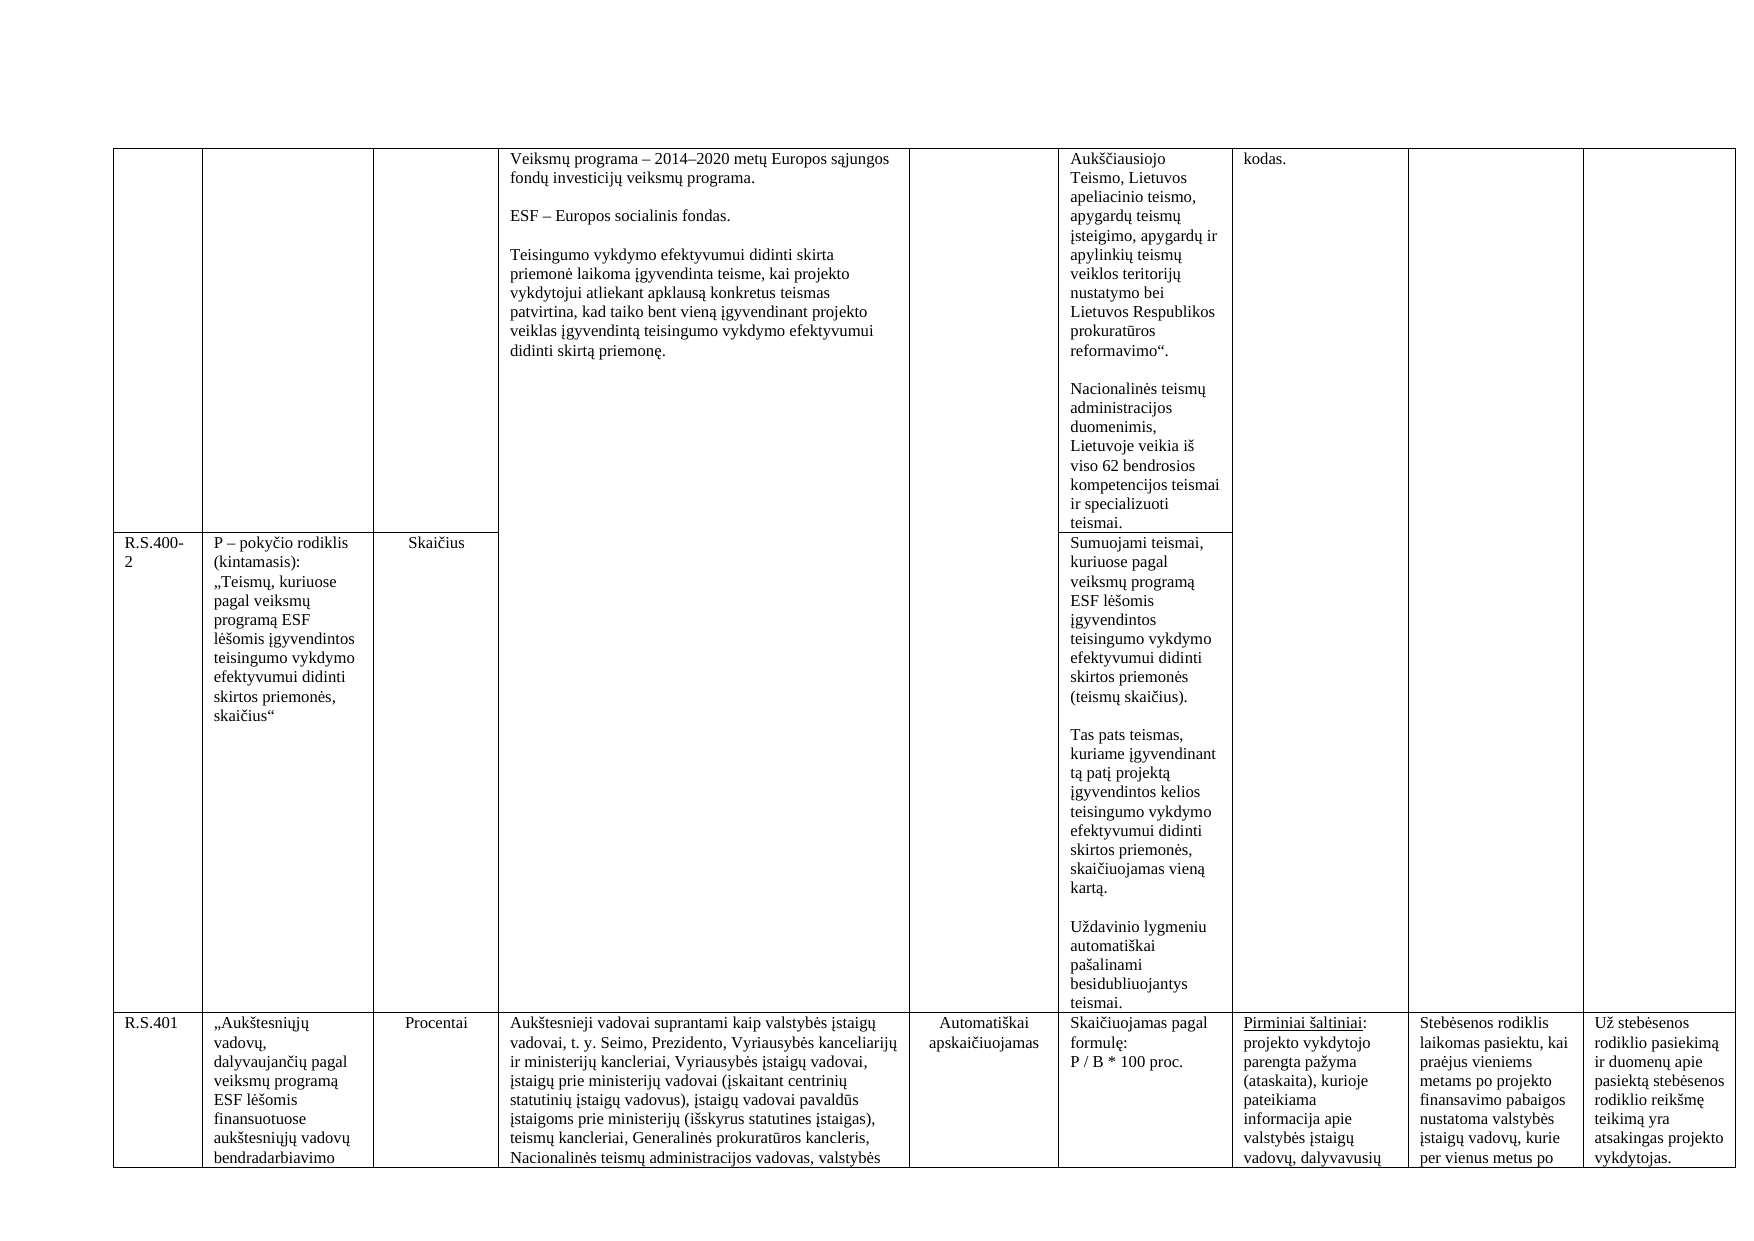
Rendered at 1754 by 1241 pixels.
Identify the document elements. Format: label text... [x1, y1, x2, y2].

table_cell R.S.401 [114, 1013, 202, 1167]
table_cell Sumuojami teismai, kuriuose pagal veiksmų programą ESF lėšomis įgyvendintos teisingumo vykdymo efektyvumui didinti skirtos priemonės (teismų skaičius). Tas pats teismas, kuriame įgyvendinant tą patį projektą įgyvendintos kelios teisingumo vykdymo efektyvumui didinti skirtos priemonės, skaičiuojamas vieną kartą. Uždavinio lygmeniu automatiškai pašalinami besidubliuojantys teismai. [1059, 533, 1232, 1012]
table_cell Aukštesnieji vadovai suprantami kaip valstybės įstaigų vadovai, t. y. Seimo, Prezidento, Vyriausybės kanceliarijų ir ministerijų kancleriai, Vyriausybės įstaigų vadovai, įstaigų prie ministerijų vadovai (įskaitant centrinių statutinių įstaigų vadovus), įstaigų vadovai pavaldūs įstaigoms prie ministerijų (išskyrus statutines įstaigas), teismų kancleriai, Generalinės prokuratūros kancleris, Nacionalinės teismų administracijos vadovas, valstybės [499, 1013, 909, 1167]
table_cell Pirminiai šaltiniai: projekto vykdytojo parengta pažyma (ataskaita), kurioje pateikiama informacija apie valstybės įstaigų vadovų, dalyvavusių [1233, 1013, 1408, 1167]
table_cell [910, 149, 1058, 1012]
table_cell Procentai [374, 1013, 498, 1167]
table_cell Aukščiausiojo Teismo, Lietuvos apeliacinio teismo, apygardų teismų įsteigimo, apygardų ir apylinkių teismų veiklos teritorijų nustatymo bei Lietuvos Respublikos prokuratūros reformavimo“. Nacionalinės teismų administracijos duomenimis, Lietuvoje veikia iš viso 62 bendrosios kompetencijos teismai ir specializuoti teismai. [1059, 149, 1232, 532]
table_cell P – pokyčio rodiklis (kintamasis): „Teismų, kuriuose pagal veiksmų programą ESF lėšomis įgyvendintos teisingumo vykdymo efektyvumui didinti skirtos priemonės, skaičius“ [203, 533, 373, 1012]
table_cell Stebėsenos rodiklis laikomas pasiektu, kai praėjus vieniems metams po projekto finansavimo pabaigos nustatoma valstybės įstaigų vadovų, kurie per vienus metus po [1409, 1013, 1583, 1167]
table_cell Veiksmų programa – 2014–2020 metų Europos sąjungos fondų investicijų veiksmų programa. ESF – Europos socialinis fondas. Teisingumo vykdymo efektyvumui didinti skirta priemonė laikoma įgyvendinta teisme, kai projekto vykdytojui atliekant apklausą konkretus teismas patvirtina, kad taiko bent vieną įgyvendinant projekto veiklas įgyvendintą teisingumo vykdymo efektyvumui didinti skirtą priemonę. [499, 149, 909, 1012]
table_cell Automatiškai apskaičiuojamas [910, 1013, 1058, 1167]
table_cell Skaičiuojamas pagal formulę: P / B * 100 proc. [1059, 1013, 1232, 1167]
table_cell „Aukštesniųjų vadovų, dalyvaujančių pagal veiksmų programą ESF lėšomis finansuotuose aukštesniųjų vadovų bendradarbiavimo [203, 1013, 373, 1167]
table_cell Už stebėsenos rodiklio pasiekimą ir duomenų apie pasiektą stebėsenos rodiklio reikšmę teikimą yra atsakingas projekto vykdytojas. [1584, 1013, 1735, 1167]
table_cell [1584, 149, 1735, 1012]
table_cell [1409, 149, 1583, 1012]
table_cell Skaičius [374, 533, 498, 1012]
table_cell [374, 149, 498, 532]
table_cell kodas. [1233, 149, 1408, 1012]
table_cell [203, 149, 373, 532]
table_cell R.S.400-2 [114, 533, 202, 1012]
table_cell [114, 149, 202, 532]
